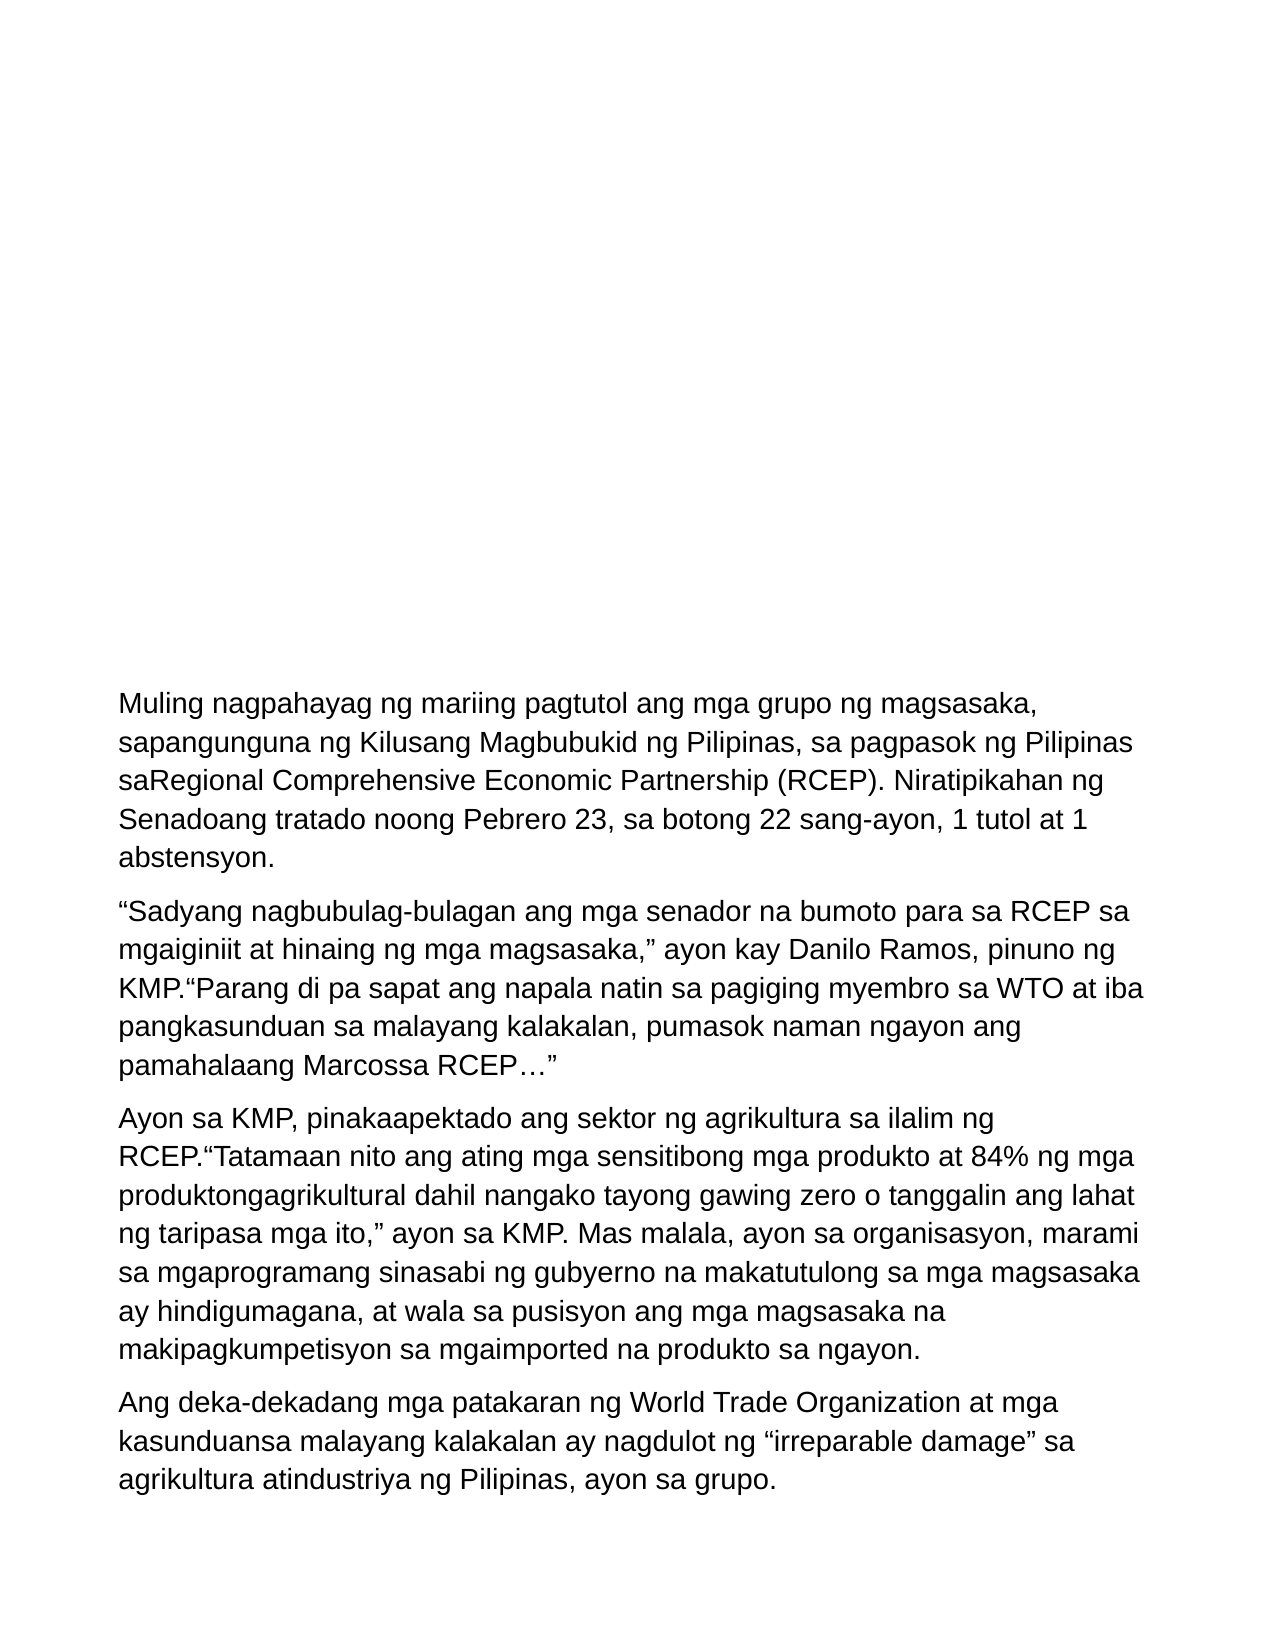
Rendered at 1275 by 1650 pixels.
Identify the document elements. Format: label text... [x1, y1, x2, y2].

text “Sadyang nagbubulag-bulagan ang mga senador na bumoto para sa RCEP sa mgaiginiit at hinaing ng mga magsasaka,” ayon kay Danilo Ramos, pinuno ng KMP.“Parang di pa sapat ang napala natin sa pagiging myembro sa WTO at iba pangkasunduan sa malayang kalakalan, pumasok naman ngayon ang pamahalaang Marcossa RCEP…” [118, 894, 1157, 1081]
text Ang deka-dekadang mga patakaran ng World Trade Organization at mga kasunduansa malayang kalakalan ay nagdulot ng “irreparable damage” sa agrikultura atindustriya ng Pilipinas, ayon sa grupo. [118, 1385, 1157, 1496]
text Muling nagpahayag ng mariing pagtutol ang mga grupo ng magsasaka, sapangunguna ng Kilusang Magbubukid ng Pilipinas, sa pagpasok ng Pilipinas saRegional Comprehensive Economic Partnership (RCEP). Niratipikahan ng Senadoang tratado noong Pebrero 23, sa botong 22 sang-ayon, 1 tutol at 1 abstensyon. [118, 686, 1157, 874]
text Ayon sa KMP, pinakaapektado ang sektor ng agrikultura sa ilalim ng RCEP.“Tatamaan nito ang ating mga sensitibong mga produkto at 84% ng mga produktongagrikultural dahil nangako tayong gawing zero o tanggalin ang lahat ng taripasa mga ito,” ayon sa KMP. Mas malala, ayon sa organisasyon, marami sa mgaprogramang sinasabi ng gubyerno na makatutulong sa mga magsasaka ay hindigumagana, at wala sa pusisyon ang mga magsasaka na makipagkumpetisyon sa mgaimported na produkto sa ngayon. [118, 1101, 1157, 1366]
